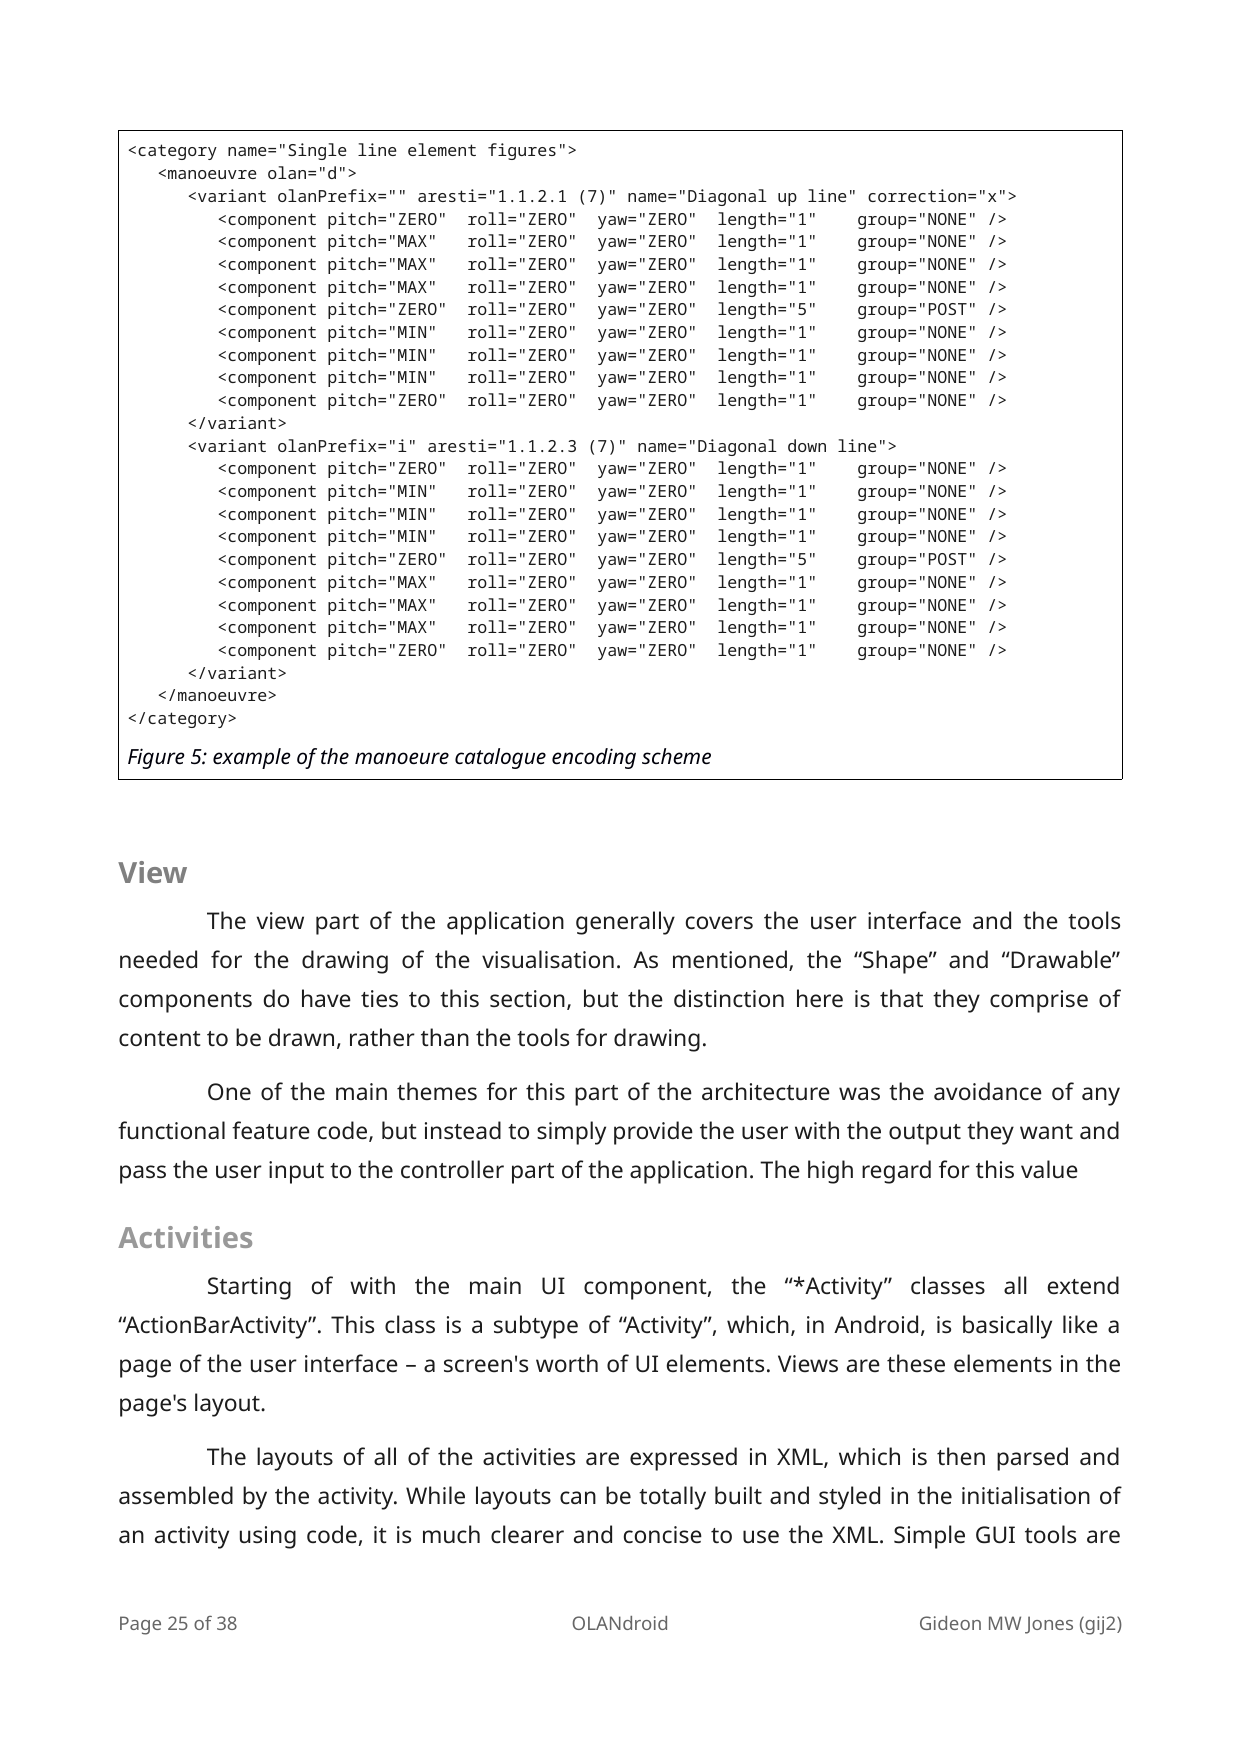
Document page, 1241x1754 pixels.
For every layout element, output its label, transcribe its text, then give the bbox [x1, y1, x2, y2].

text <category name="Single line element figures"> [127, 139, 1113, 162]
text <component pitch="MIN" roll="ZERO" yaw="ZERO" length="1" group="NONE" /> [127, 525, 1113, 548]
text <variant olanPrefix="i" aresti="1.1.2.3 (7)" name="Diagonal down line"> [127, 434, 1113, 457]
text <variant olanPrefix="" aresti="1.1.2.1 (7)" name="Diagonal up line" correction="x"> [127, 184, 1113, 207]
text <component pitch="MIN" roll="ZERO" yaw="ZERO" length="1" group="NONE" /> [127, 366, 1113, 389]
text <component pitch="MIN" roll="ZERO" yaw="ZERO" length="1" group="NONE" /> [127, 343, 1113, 366]
text <component pitch="MAX" roll="ZERO" yaw="ZERO" length="1" group="NONE" /> [127, 593, 1113, 616]
text <component pitch="MAX" roll="ZERO" yaw="ZERO" length="1" group="NONE" /> [127, 230, 1113, 252]
text </manoeuvre> [127, 684, 1113, 707]
text The layouts of all of the activities are expressed in XML, which is then parsed and assembled by the activity. While layouts can be totally built and styled in the initialisation of an activity using code, it is much clearer and concise to use the XML. Simple GUI tools are [118, 1441, 1122, 1550]
text <component pitch="MAX" roll="ZERO" yaw="ZERO" length="1" group="NONE" /> [127, 616, 1113, 638]
subtitle Activities [118, 1218, 1122, 1257]
text <component pitch="MAX" roll="ZERO" yaw="ZERO" length="1" group="NONE" /> [127, 275, 1113, 298]
text <component pitch="MAX" roll="ZERO" yaw="ZERO" length="1" group="NONE" /> [127, 570, 1113, 593]
text <component pitch="MIN" roll="ZERO" yaw="ZERO" length="1" group="NONE" /> [127, 479, 1113, 502]
text <component pitch="ZERO" roll="ZERO" yaw="ZERO" length="1" group="NONE" /> [127, 389, 1113, 411]
text <component pitch="MAX" roll="ZERO" yaw="ZERO" length="1" group="NONE" /> [127, 252, 1113, 275]
text <component pitch="ZERO" roll="ZERO" yaw="ZERO" length="1" group="NONE" /> [127, 638, 1113, 661]
text <component pitch="ZERO" roll="ZERO" yaw="ZERO" length="1" group="NONE" /> [127, 207, 1113, 230]
subtitle View [118, 853, 1122, 892]
text <component pitch="ZERO" roll="ZERO" yaw="ZERO" length="1" group="NONE" /> [127, 457, 1113, 479]
text <component pitch="MIN" roll="ZERO" yaw="ZERO" length="1" group="NONE" /> [127, 502, 1113, 525]
text One of the main themes for this part of the architecture was the avoidance of any functional feature code, but instead to simply provide the user with the output they want and pass the user input to the controller part of the application. The high regard for this value [118, 1076, 1122, 1185]
text Figure 5: example of the manoeure catalogue encoding scheme [127, 742, 1113, 770]
text <component pitch="ZERO" roll="ZERO" yaw="ZERO" length="5" group="POST" /> [127, 548, 1113, 570]
text The view part of the application generally covers the user interface and the tools needed for the drawing of the visualisation. As mentioned, the “Shape” and “Drawable” components do have ties to this section, but the distinction here is that they comprise of content to be drawn, rather than the tools for drawing. [118, 905, 1122, 1053]
text </variant> [127, 661, 1113, 684]
text <manoeuvre olan="d"> [127, 162, 1113, 184]
text </category> [127, 707, 1113, 729]
text <component pitch="MIN" roll="ZERO" yaw="ZERO" length="1" group="NONE" /> [127, 321, 1113, 343]
text Starting of with the main UI component, the “*Activity” classes all extend “ActionBarActivity”. This class is a subtype of “Activity”, which, in Android, is basically like a page of the user interface – a screen's worth of UI elements. Views are these elements in the page's layout. [118, 1270, 1122, 1418]
text </variant> [127, 411, 1113, 434]
text <component pitch="ZERO" roll="ZERO" yaw="ZERO" length="5" group="POST" /> [127, 298, 1113, 321]
